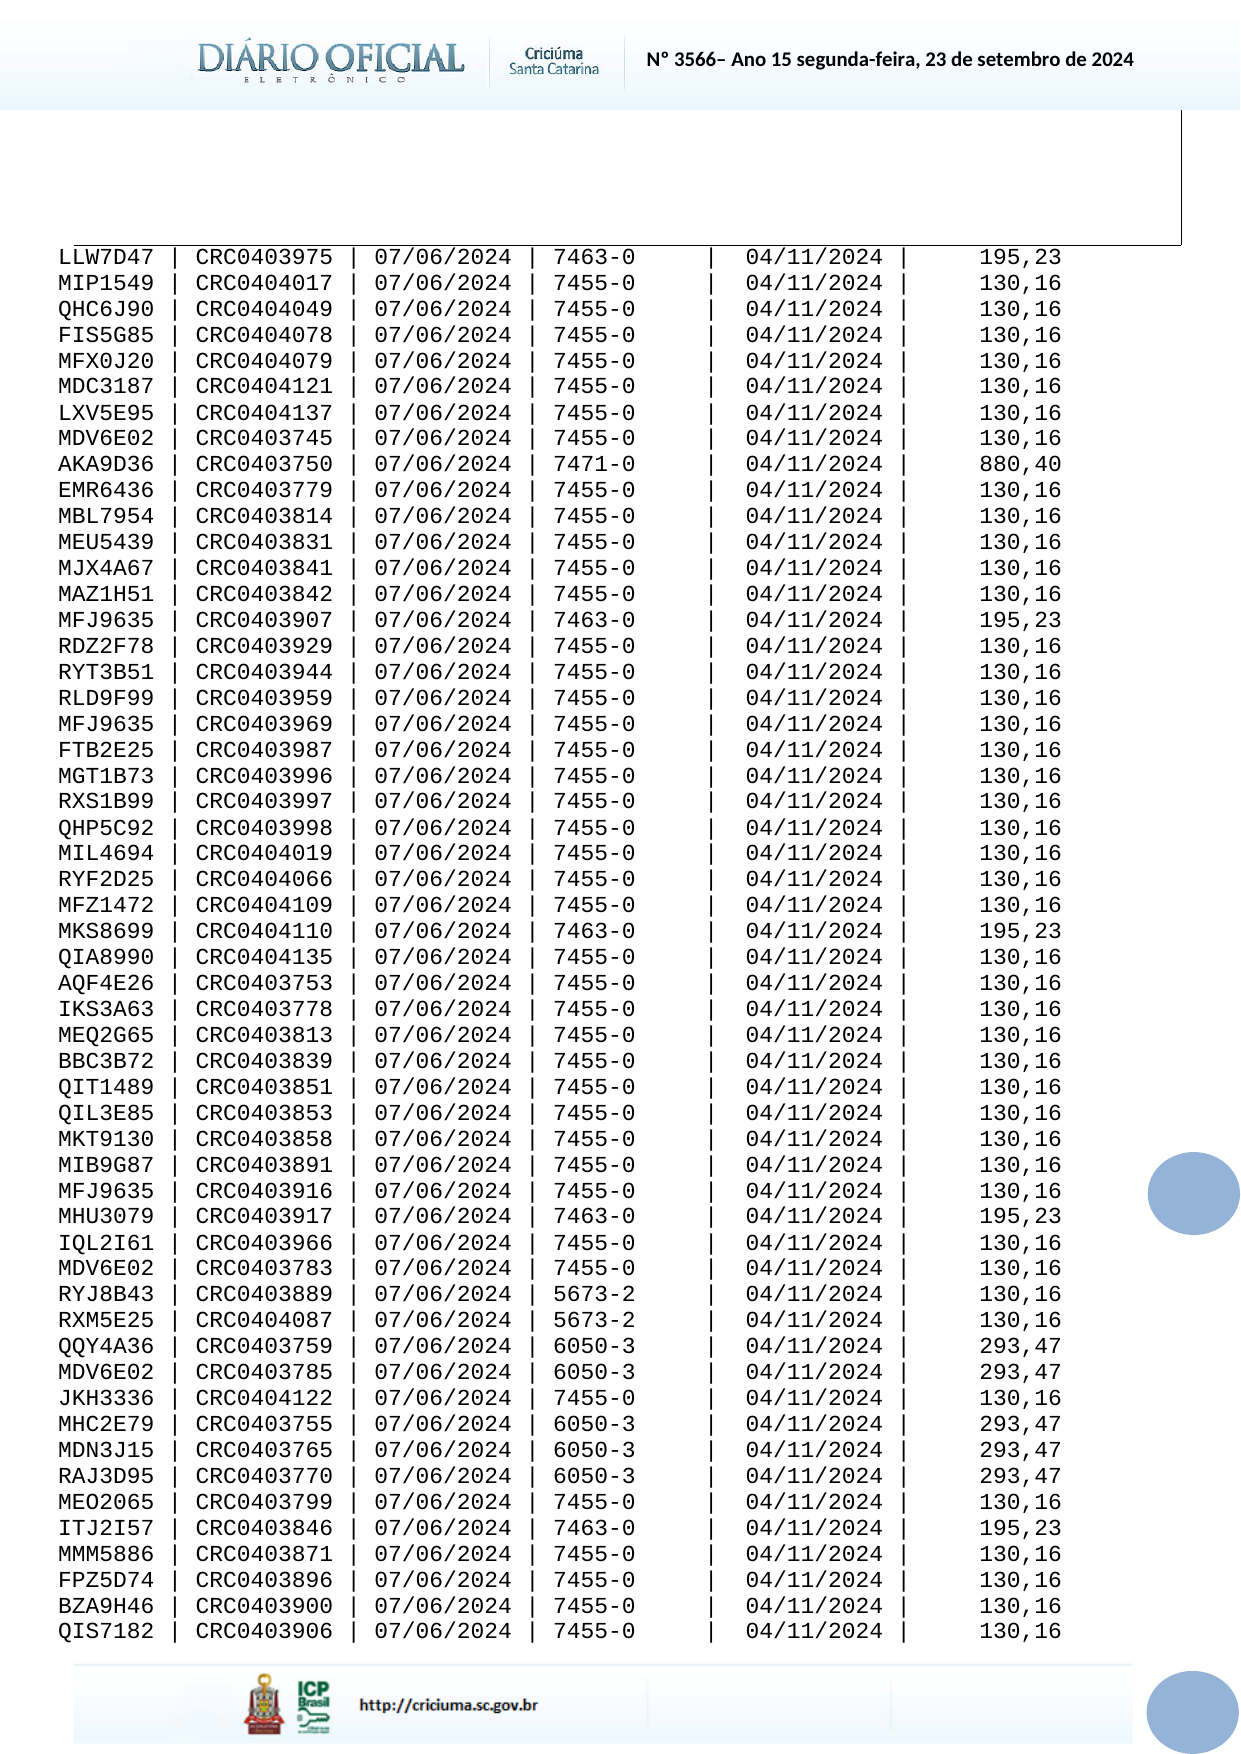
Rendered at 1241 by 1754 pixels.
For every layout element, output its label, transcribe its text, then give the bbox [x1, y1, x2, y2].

text MFJ9635 | CRC0403916 | 07/06/2024 | 7455-0 | 04/11/2024 | 130,16 [44, 1179, 1150, 1205]
text MHC2E79 | CRC0403755 | 07/06/2024 | 6050-3 | 04/11/2024 | 293,47 [44, 1412, 1181, 1438]
text JKH3336 | CRC0404122 | 07/06/2024 | 7455-0 | 04/11/2024 | 130,16 [44, 1386, 1181, 1412]
text QIA8990 | CRC0404135 | 07/06/2024 | 7455-0 | 04/11/2024 | 130,16 [44, 946, 1181, 971]
text QIT1489 | CRC0403851 | 07/06/2024 | 7455-0 | 04/11/2024 | 130,16 [44, 1075, 1181, 1101]
text EMR6436 | CRC0403779 | 07/06/2024 | 7455-0 | 04/11/2024 | 130,16 [44, 479, 1181, 504]
text LXV5E95 | CRC0404137 | 07/06/2024 | 7455-0 | 04/11/2024 | 130,16 [44, 401, 1181, 427]
text IQL2I61 | CRC0403966 | 07/06/2024 | 7455-0 | 04/11/2024 | 130,16 [44, 1231, 1181, 1257]
text MFJ9635 | CRC0403969 | 07/06/2024 | 7455-0 | 04/11/2024 | 130,16 [44, 712, 1181, 738]
text MIP1549 | CRC0404017 | 07/06/2024 | 7455-0 | 04/11/2024 | 130,16 [44, 271, 1181, 297]
text MBL7954 | CRC0403814 | 07/06/2024 | 7455-0 | 04/11/2024 | 130,16 [44, 504, 1181, 531]
text MJX4A67 | CRC0403841 | 07/06/2024 | 7455-0 | 04/11/2024 | 130,16 [44, 556, 1181, 582]
text MKT9130 | CRC0403858 | 07/06/2024 | 7455-0 | 04/11/2024 | 130,16 [44, 1127, 1181, 1153]
text FIS5G85 | CRC0404078 | 07/06/2024 | 7455-0 | 04/11/2024 | 130,16 [44, 323, 1181, 349]
text BBC3B72 | CRC0403839 | 07/06/2024 | 7455-0 | 04/11/2024 | 130,16 [44, 1049, 1181, 1075]
text AQF4E26 | CRC0403753 | 07/06/2024 | 7455-0 | 04/11/2024 | 130,16 [44, 971, 1181, 997]
text MEQ2G65 | CRC0403813 | 07/06/2024 | 7455-0 | 04/11/2024 | 130,16 [44, 1023, 1181, 1049]
text MGT1B73 | CRC0403996 | 07/06/2024 | 7455-0 | 04/11/2024 | 130,16 [44, 764, 1181, 790]
text ITJ2I57 | CRC0403846 | 07/06/2024 | 7463-0 | 04/11/2024 | 195,23 [44, 1516, 1181, 1542]
text IKS3A63 | CRC0403778 | 07/06/2024 | 7455-0 | 04/11/2024 | 130,16 [44, 997, 1181, 1023]
text RYJ8B43 | CRC0403889 | 07/06/2024 | 5673-2 | 04/11/2024 | 130,16 [44, 1283, 1181, 1309]
text MFX0J20 | CRC0404079 | 07/06/2024 | 7455-0 | 04/11/2024 | 130,16 [44, 349, 1181, 375]
text MMM5886 | CRC0403871 | 07/06/2024 | 7455-0 | 04/11/2024 | 130,16 [44, 1542, 1181, 1568]
text RXS1B99 | CRC0403997 | 07/06/2024 | 7455-0 | 04/11/2024 | 130,16 [44, 790, 1181, 816]
text FTB2E25 | CRC0403987 | 07/06/2024 | 7455-0 | 04/11/2024 | 130,16 [44, 738, 1181, 764]
text MKS8699 | CRC0404110 | 07/06/2024 | 7463-0 | 04/11/2024 | 195,23 [44, 919, 1181, 946]
text MDC3187 | CRC0404121 | 07/06/2024 | 7455-0 | 04/11/2024 | 130,16 [44, 375, 1181, 401]
text RYT3B51 | CRC0403944 | 07/06/2024 | 7455-0 | 04/11/2024 | 130,16 [44, 660, 1181, 686]
text MAZ1H51 | CRC0403842 | 07/06/2024 | 7455-0 | 04/11/2024 | 130,16 [44, 582, 1181, 608]
text QIL3E85 | CRC0403853 | 07/06/2024 | 7455-0 | 04/11/2024 | 130,16 [44, 1101, 1181, 1127]
text MEO2065 | CRC0403799 | 07/06/2024 | 7455-0 | 04/11/2024 | 130,16 [44, 1490, 1181, 1516]
text MDN3J15 | CRC0403765 | 07/06/2024 | 6050-3 | 04/11/2024 | 293,47 [44, 1438, 1181, 1464]
text QIS7182 | CRC0403906 | 07/06/2024 | 7455-0 | 04/11/2024 | 130,16 [44, 1620, 1181, 1646]
text MDV6E02 | CRC0403745 | 07/06/2024 | 7455-0 | 04/11/2024 | 130,16 [44, 427, 1181, 453]
text RAJ3D95 | CRC0403770 | 07/06/2024 | 6050-3 | 04/11/2024 | 293,47 [44, 1464, 1181, 1490]
text RYF2D25 | CRC0404066 | 07/06/2024 | 7455-0 | 04/11/2024 | 130,16 [44, 868, 1181, 894]
text QHP5C92 | CRC0403998 | 07/06/2024 | 7455-0 | 04/11/2024 | 130,16 [44, 816, 1181, 842]
text LLW7D47 | CRC0403975 | 07/06/2024 | 7463-0 | 04/11/2024 | 195,23 [44, 245, 1181, 271]
text MFZ1472 | CRC0404109 | 07/06/2024 | 7455-0 | 04/11/2024 | 130,16 [44, 894, 1181, 919]
text RLD9F99 | CRC0403959 | 07/06/2024 | 7455-0 | 04/11/2024 | 130,16 [44, 686, 1181, 712]
text MEU5439 | CRC0403831 | 07/06/2024 | 7455-0 | 04/11/2024 | 130,16 [44, 531, 1181, 556]
text FPZ5D74 | CRC0403896 | 07/06/2024 | 7455-0 | 04/11/2024 | 130,16 [44, 1568, 1181, 1594]
text MHU3079 | CRC0403917 | 07/06/2024 | 7463-0 | 04/11/2024 | 195,23 [44, 1205, 1171, 1231]
text BZA9H46 | CRC0403900 | 07/06/2024 | 7455-0 | 04/11/2024 | 130,16 [44, 1594, 1181, 1620]
text AKA9D36 | CRC0403750 | 07/06/2024 | 7471-0 | 04/11/2024 | 880,40 [44, 453, 1181, 479]
text QHC6J90 | CRC0404049 | 07/06/2024 | 7455-0 | 04/11/2024 | 130,16 [44, 297, 1181, 323]
text QQY4A36 | CRC0403759 | 07/06/2024 | 6050-3 | 04/11/2024 | 293,47 [44, 1334, 1181, 1361]
text MIB9G87 | CRC0403891 | 07/06/2024 | 7455-0 | 04/11/2024 | 130,16 [44, 1153, 1180, 1179]
text MDV6E02 | CRC0403783 | 07/06/2024 | 7455-0 | 04/11/2024 | 130,16 [44, 1257, 1181, 1283]
text MDV6E02 | CRC0403785 | 07/06/2024 | 6050-3 | 04/11/2024 | 293,47 [44, 1361, 1181, 1386]
text RDZ2F78 | CRC0403929 | 07/06/2024 | 7455-0 | 04/11/2024 | 130,16 [44, 634, 1181, 660]
text RXM5E25 | CRC0404087 | 07/06/2024 | 5673-2 | 04/11/2024 | 130,16 [44, 1309, 1181, 1334]
text MIL4694 | CRC0404019 | 07/06/2024 | 7455-0 | 04/11/2024 | 130,16 [44, 842, 1181, 868]
text MFJ9635 | CRC0403907 | 07/06/2024 | 7463-0 | 04/11/2024 | 195,23 [44, 608, 1181, 634]
